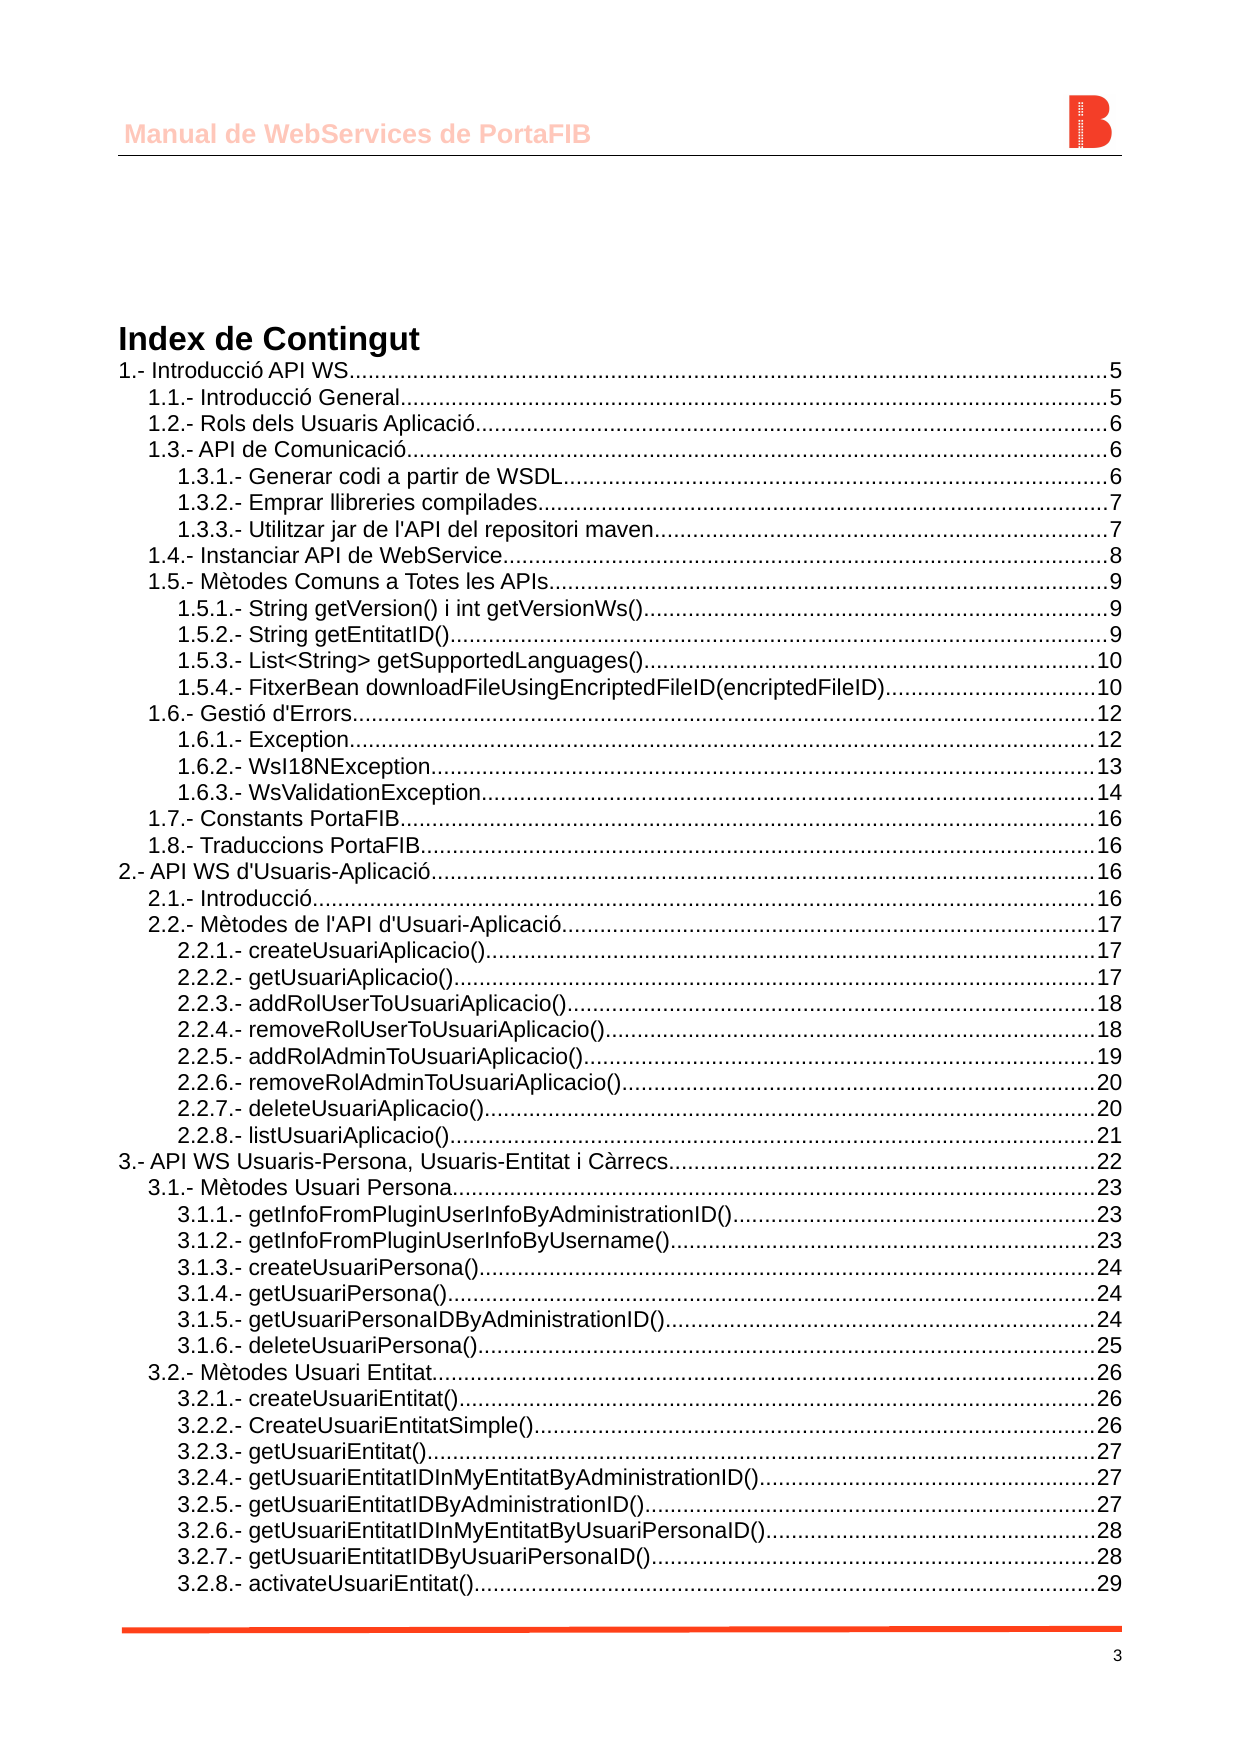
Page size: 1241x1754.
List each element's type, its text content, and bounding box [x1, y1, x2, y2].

text 3.- API WS Usuaris-Persona, Usuaris-Entitat i Càrrecs 22 [118, 1148, 1122, 1174]
text 2.2.4.- removeRolUserToUsuariAplicacio() 18 [177, 1016, 1122, 1043]
text 3.2.4.- getUsuariEntitatIDInMyEntitatByAdministrationID() 27 [177, 1464, 1122, 1491]
text 1.5.- Mètodes Comuns a Totes les APIs 9 [148, 568, 1122, 594]
text 3.2.1.- createUsuariEntitat() 26 [177, 1385, 1122, 1412]
text 1.6.1.- Exception 12 [177, 726, 1122, 753]
text 2.2.5.- addRolAdminToUsuariAplicacio() 19 [177, 1043, 1122, 1069]
text 2.2.- Mètodes de l'API d'Usuari-Aplicació 17 [148, 911, 1122, 937]
text 1.5.1.- String getVersion() i int getVersionWs() 9 [177, 594, 1122, 621]
text 2.2.7.- deleteUsuariAplicacio() 20 [177, 1095, 1122, 1122]
text 1.3.3.- Utilitzar jar de l'API del repositori maven 7 [177, 516, 1122, 542]
text 1.- Introducció API WS 5 [118, 357, 1122, 384]
text 2.2.1.- createUsuariAplicacio() 17 [177, 937, 1122, 963]
text 3.1.- Mètodes Usuari Persona 23 [148, 1174, 1122, 1201]
text 2.2.8.- listUsuariAplicacio() 21 [177, 1122, 1122, 1148]
text 3.1.1.- getInfoFromPluginUserInfoByAdministrationID() 23 [177, 1201, 1122, 1227]
text 1.1.- Introducció General 5 [148, 384, 1122, 410]
text 1.6.- Gestió d'Errors 12 [148, 700, 1122, 726]
text 1.2.- Rols dels Usuaris Aplicació 6 [148, 410, 1122, 436]
text 1.6.2.- WsI18NException 13 [177, 753, 1122, 779]
text 2.2.2.- getUsuariAplicacio() 17 [177, 963, 1122, 990]
text 3.2.8.- activateUsuariEntitat() 29 [177, 1570, 1122, 1596]
text 2.2.3.- addRolUserToUsuariAplicacio() 18 [177, 990, 1122, 1016]
text 3.1.3.- createUsuariPersona() 24 [177, 1253, 1122, 1280]
text 3.2.7.- getUsuariEntitatIDByUsuariPersonaID() 28 [177, 1543, 1122, 1570]
text 1.7.- Constants PortaFIB 16 [148, 805, 1122, 832]
text 1.5.4.- FitxerBean downloadFileUsingEncriptedFileID(encriptedFileID) 10 [177, 674, 1122, 700]
text 1.5.3.- List<String> getSupportedLanguages() 10 [177, 647, 1122, 674]
text 1.4.- Instanciar API de WebService 8 [148, 542, 1122, 568]
text 1.8.- Traduccions PortaFIB 16 [148, 832, 1122, 858]
text 1.3.- API de Comunicació 6 [148, 436, 1122, 463]
text 3.1.2.- getInfoFromPluginUserInfoByUsername() 23 [177, 1227, 1122, 1253]
text 3.1.4.- getUsuariPersona() 24 [177, 1280, 1122, 1306]
subtitle Index de Contingut [118, 319, 1122, 357]
text 3.2.5.- getUsuariEntitatIDByAdministrationID() 27 [177, 1491, 1122, 1517]
text 2.- API WS d'Usuaris-Aplicació 16 [118, 858, 1122, 884]
text 3.2.2.- CreateUsuariEntitatSimple() 26 [177, 1412, 1122, 1438]
text 2.2.6.- removeRolAdminToUsuariAplicacio() 20 [177, 1069, 1122, 1095]
text 3.2.- Mètodes Usuari Entitat 26 [148, 1359, 1122, 1385]
text 3.1.6.- deleteUsuariPersona() 25 [177, 1332, 1122, 1359]
picture [1063, 94, 1117, 150]
text 1.5.2.- String getEntitatID() 9 [177, 621, 1122, 647]
text 3.1.5.- getUsuariPersonaIDByAdministrationID() 24 [177, 1306, 1122, 1332]
text 1.3.1.- Generar codi a partir de WSDL 6 [177, 463, 1122, 489]
text 3.2.6.- getUsuariEntitatIDInMyEntitatByUsuariPersonaID() 28 [177, 1517, 1122, 1543]
text 3.2.3.- getUsuariEntitat() 27 [177, 1438, 1122, 1464]
text 2.1.- Introducció 16 [148, 884, 1122, 911]
text 1.6.3.- WsValidationException 14 [177, 779, 1122, 805]
text 1.3.2.- Emprar llibreries compilades 7 [177, 489, 1122, 516]
